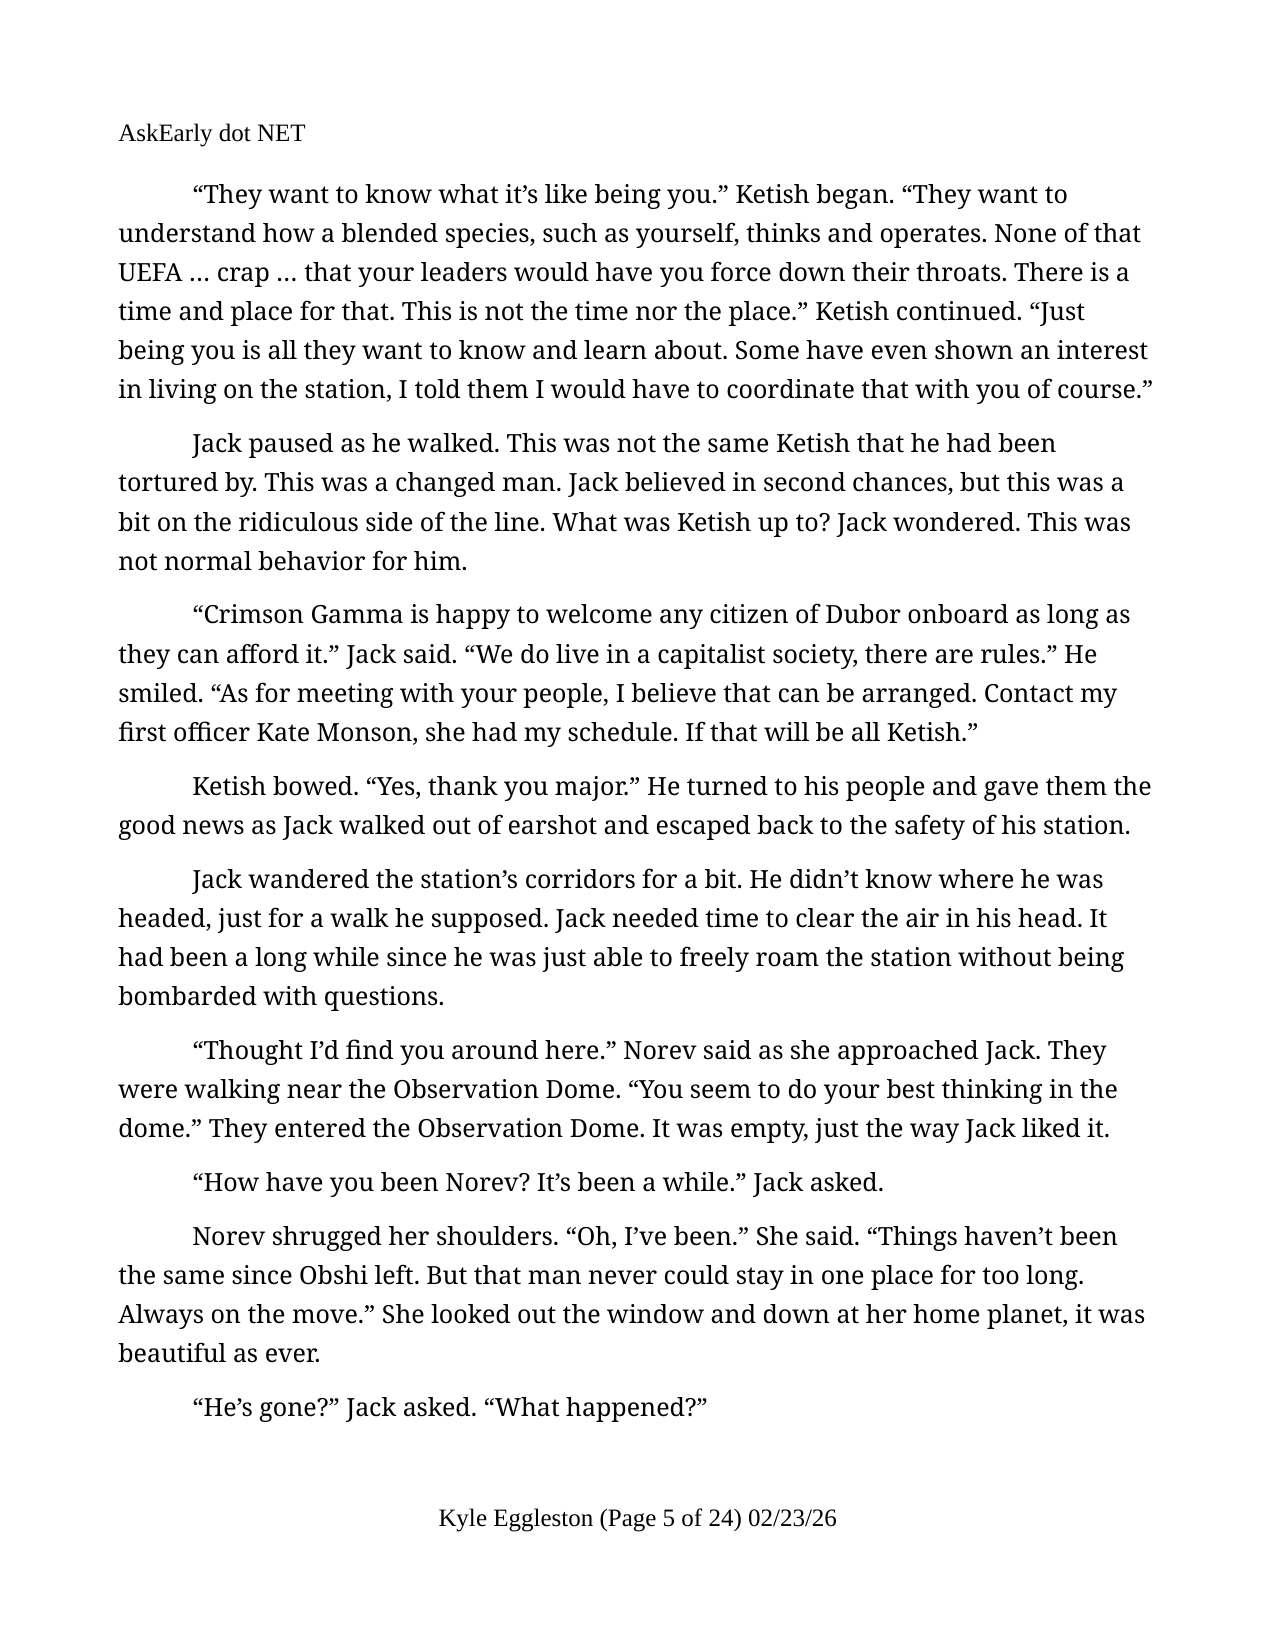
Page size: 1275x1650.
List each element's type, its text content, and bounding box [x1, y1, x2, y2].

text “Crimson Gamma is happy to welcome any citizen of Dubor onboard as long as they can afford it.” Jack said. “We do live in a capitalist society, there are rules.” He smiled. “As for meeting with your people, I believe that can be arranged. Contact my first officer Kate Monson, she had my schedule. If that will be all Ketish.” [118, 597, 1157, 749]
text Ketish bowed. “Yes, thank you major.” He turned to his people and gave them the good news as Jack walked out of earshot and escaped back to the safety of his station. [118, 768, 1157, 842]
text “How have you been Norev? It’s been a while.” Jack asked. [118, 1165, 1157, 1199]
text Norev shrugged her shoulders. “Oh, I’ve been.” She said. “Things haven’t been the same since Obshi left. But that man never could stay in one place for too long. Always on the move.” She looked out the window and down at her home planet, it was beautiful as ever. [118, 1218, 1157, 1370]
text Jack paused as he walked. This was not the same Ketish that he had been tortured by. This was a changed man. Jack believed in second chances, but this was a bit on the ridiculous side of the line. What was Ketish up to? Jack wondered. This was not normal behavior for him. [118, 426, 1157, 577]
text “They want to know what it’s like being you.” Ketish began. “They want to understand how a blended species, such as yourself, thinks and operates. None of that UEFA … crap … that your leaders would have you force down their throats. There is a time and place for that. This is not the time nor the place.” Ketish continued. “Just being you is all they want to know and learn about. Some have even shown an interest in living on the station, I told them I would have to coordinate that with you of course.” [118, 176, 1157, 406]
text “He’s gone?” Jack asked. “What happened?” [118, 1390, 1157, 1424]
text Jack wandered the station’s corridors for a bit. He didn’t know where he was headed, just for a walk he supposed. Jack needed time to clear the air in his head. It had been a long while since he was just able to freely roam the station without being bombarded with questions. [118, 861, 1157, 1013]
text “Thought I’d find you around here.” Norev said as she approached Jack. They were walking near the Observation Dome. “You seem to do your best thinking in the dome.” They entered the Observation Dome. It was empty, just the way Jack liked it. [118, 1033, 1157, 1145]
